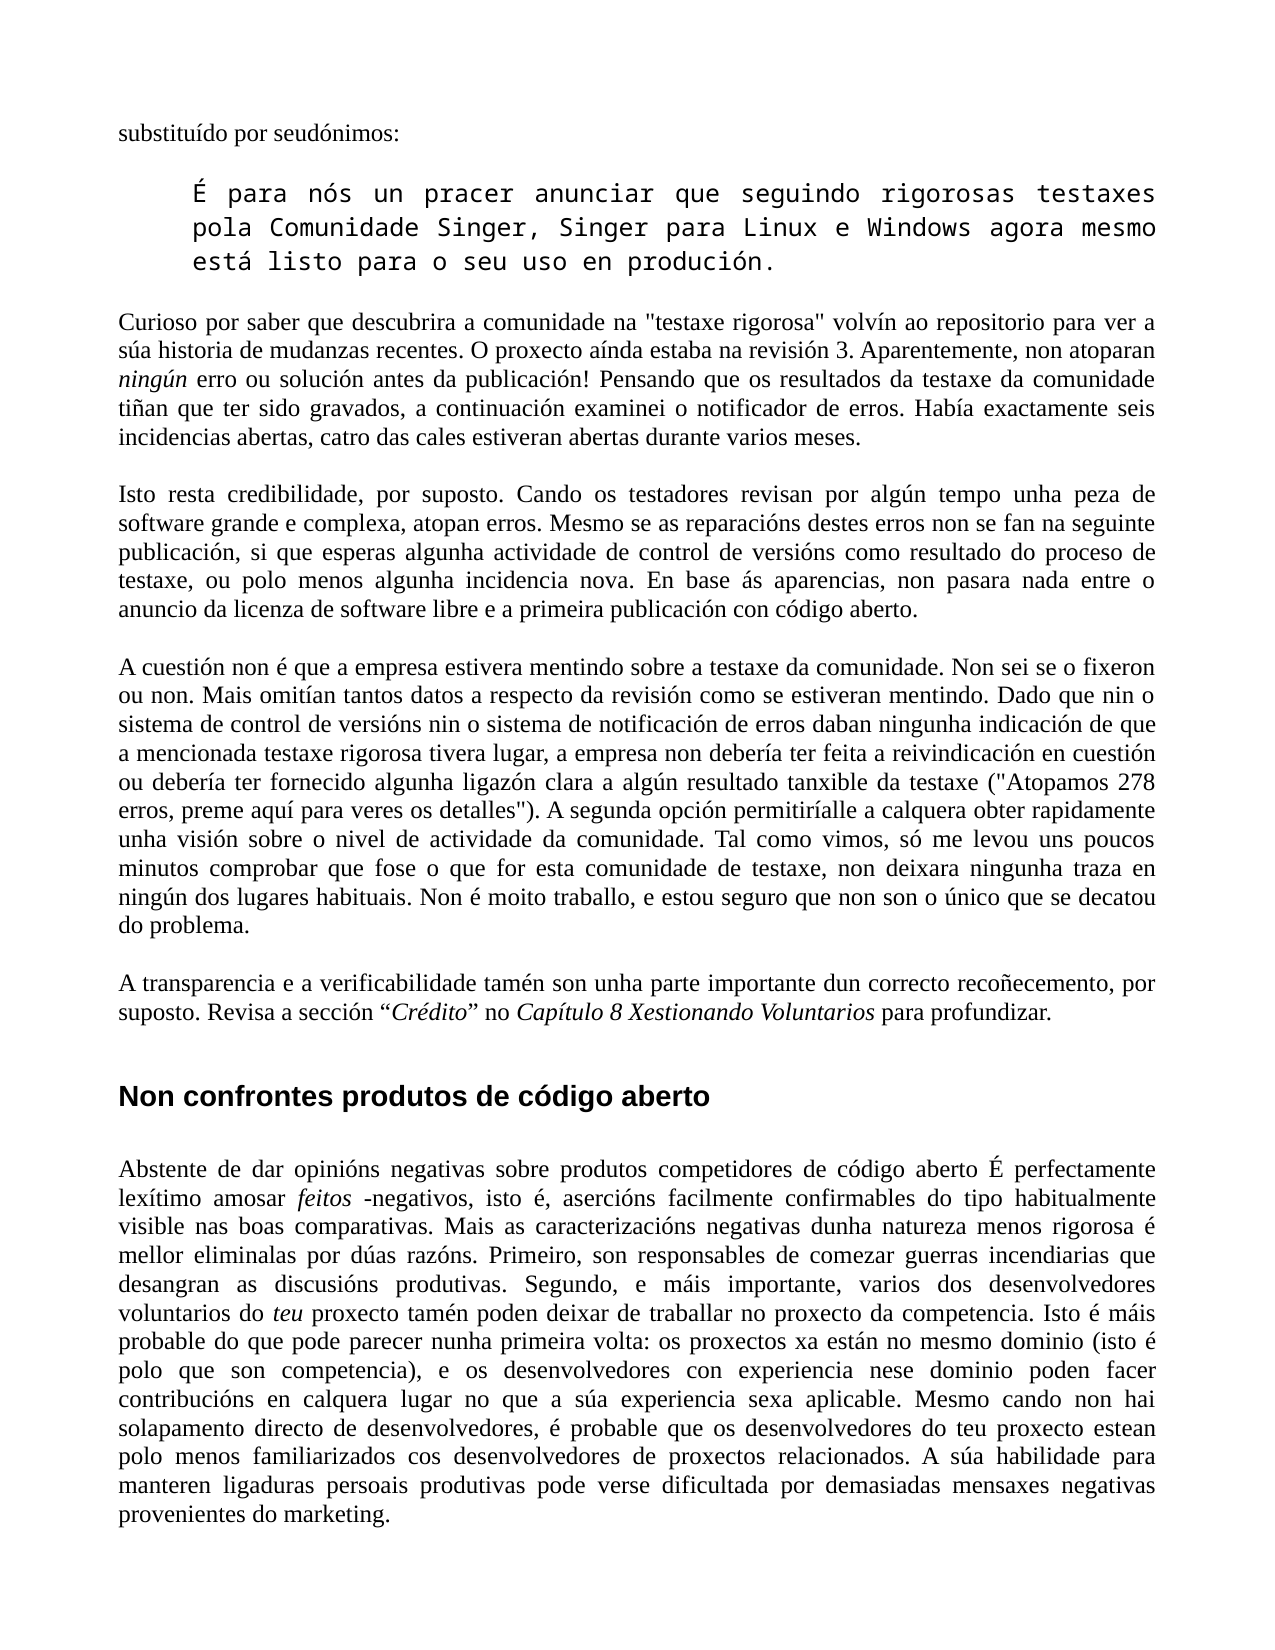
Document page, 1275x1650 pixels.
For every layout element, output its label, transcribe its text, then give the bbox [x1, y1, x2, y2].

text substituído por seudónimos: [118, 118, 1157, 147]
text É para nós un pracer anunciar que seguindo rigorosas testaxes pola Comunidade Singer, Singer para Linux e Windows agora mesmo está listo para o seu uso en produción. [192, 176, 1157, 278]
text Curioso por saber que descubrira a comunidade na "testaxe rigorosa" volvín ao repositorio para ver a súa historia de mudanzas recentes. O proxecto aínda estaba na revisión 3. Aparentemente, non atoparan ningún erro ou solución antes da publicación! Pensando que os resultados da testaxe da comunidade tiñan que ter sido gravados, a continuación examinei o notificador de erros. Había exactamente seis incidencias abertas, catro das cales estiveran abertas durante varios meses. [118, 307, 1157, 450]
text Isto resta credibilidade, por suposto. Cando os testadores revisan por algún tempo unha peza de software grande e complexa, atopan erros. Mesmo se as reparacións destes erros non se fan na seguinte publicación, si que esperas algunha actividade de control de versións como resultado do proceso de testaxe, ou polo menos algunha incidencia nova. En base ás aparencias, non pasara nada entre o anuncio da licenza de software libre e a primeira publicación con código aberto. [118, 479, 1157, 623]
text Abstente de dar opinións negativas sobre produtos competidores de código aberto É perfectamente lexítimo amosar feitos -negativos, isto é, asercións facilmente confirmables do tipo habitualmente visible nas boas comparativas. Mais as caracterizacións negativas dunha natureza menos rigorosa é mellor eliminalas por dúas razóns. Primeiro, son responsables de comezar guerras incendiarias que desangran as discusións produtivas. Segundo, e máis importante, varios dos desenvolvedores voluntarios do teu proxecto tamén poden deixar de traballar no proxecto da competencia. Isto é máis probable do que pode parecer nunha primeira volta: os proxectos xa están no mesmo dominio (isto é polo que son competencia), e os desenvolvedores con experiencia nese dominio poden facer contribucións en calquera lugar no que a súa experiencia sexa aplicable. Mesmo cando non hai solapamento directo de desenvolvedores, é probable que os desenvolvedores do teu proxecto estean polo menos familiarizados cos desenvolvedores de proxectos relacionados. A súa habilidade para manteren ligaduras persoais produtivas pode verse dificultada por demasiadas mensaxes negativas provenientes do marketing. [118, 1154, 1157, 1528]
subtitle Non confrontes produtos de código aberto [118, 1079, 1157, 1113]
text A cuestión non é que a empresa estivera mentindo sobre a testaxe da comunidade. Non sei se o fixeron ou non. Mais omitían tantos datos a respecto da revisión como se estiveran mentindo. Dado que nin o sistema de control de versións nin o sistema de notificación de erros daban ningunha indicación de que a mencionada testaxe rigorosa tivera lugar, a empresa non debería ter feita a reivindicación en cuestión ou debería ter fornecido algunha ligazón clara a algún resultado tanxible da testaxe ("Atopamos 278 erros, preme aquí para veres os detalles"). A segunda opción permitiríalle a calquera obter rapidamente unha visión sobre o nivel de actividade da comunidade. Tal como vimos, só me levou uns poucos minutos comprobar que fose o que for esta comunidade de testaxe, non deixara ningunha traza en ningún dos lugares habituais. Non é moito traballo, e estou seguro que non son o único que se decatou do problema. [118, 652, 1157, 939]
text A transparencia e a verificabilidade tamén son unha parte importante dun correcto recoñecemento, por suposto. Revisa a sección “Crédito” no Capítulo 8 Xestionando Voluntarios para profundizar. [118, 968, 1157, 1025]
